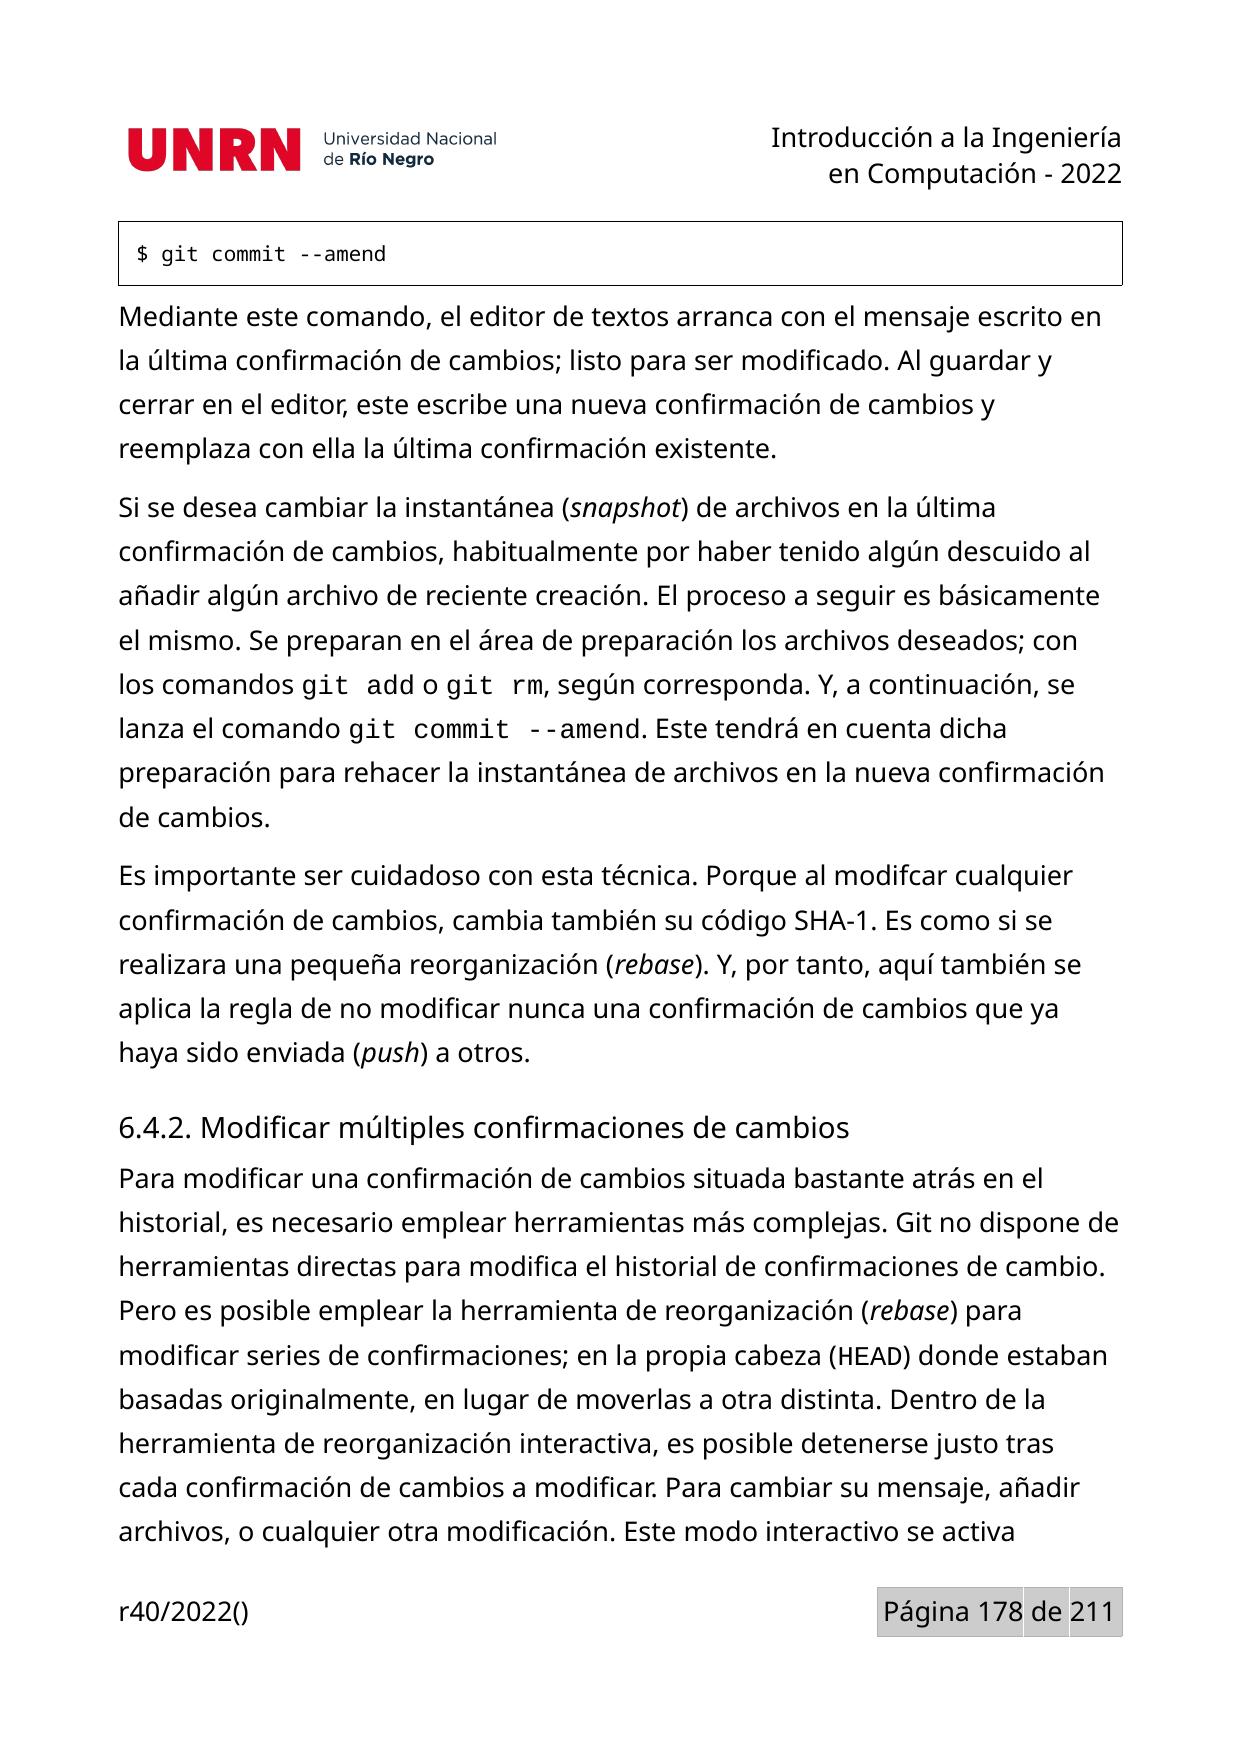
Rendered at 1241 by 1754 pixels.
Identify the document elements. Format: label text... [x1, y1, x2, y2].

picture [118, 118, 505, 180]
text Para modificar una confirmación de cambios situada bastante atrás en el historial, es necesario emplear herramientas más complejas. Git no dispone de herramientas directas para modifica el historial de confirmaciones de cambio. Pero es posible emplear la herramienta de reorganización (rebase) para modificar series de confirmaciones; en la propia cabeza (HEAD) donde estaban basadas originalmente, en lugar de moverlas a otra distinta. Dentro de la herramienta de reorganización interactiva, es posible detenerse justo tras cada confirmación de cambios a modificar. Para cambiar su mensaje, añadir archivos, o cualquier otra modificación. Este modo interactivo se activa [118, 1159, 1122, 1550]
subtitle 6.4.2. Modificar múltiples confirmaciones de cambios [118, 1107, 1122, 1147]
text $ git commit --amend [119, 222, 1122, 285]
text Mediante este comando, el editor de textos arranca con el mensaje escrito en la última confirmación de cambios; listo para ser modificado. Al guardar y cerrar en el editor, este escribe una nueva confirmación de cambios y reemplaza con ella la última confirmación existente. [118, 297, 1122, 467]
text Es importante ser cuidadoso con esta técnica. Porque al modifcar cualquier confirmación de cambios, cambia también su código SHA-1. Es como si se realizara una pequeña reorganización (rebase). Y, por tanto, aquí también se aplica la regla de no modificar nunca una confirmación de cambios que ya haya sido enviada (push) a otros. [118, 857, 1122, 1070]
text Si se desea cambiar la instantánea (snapshot) de archivos en la última confirmación de cambios, habitualmente por haber tenido algún descuido al añadir algún archivo de reciente creación. El proceso a seguir es básicamente el mismo. Se preparan en el área de preparación los archivos deseados; con los comandos git add o git rm, según corresponda. Y, a continuación, se lanza el comando git commit --amend. Este tendrá en cuenta dicha preparación para rehacer la instantánea de archivos en la nueva confirmación de cambios. [118, 488, 1122, 835]
